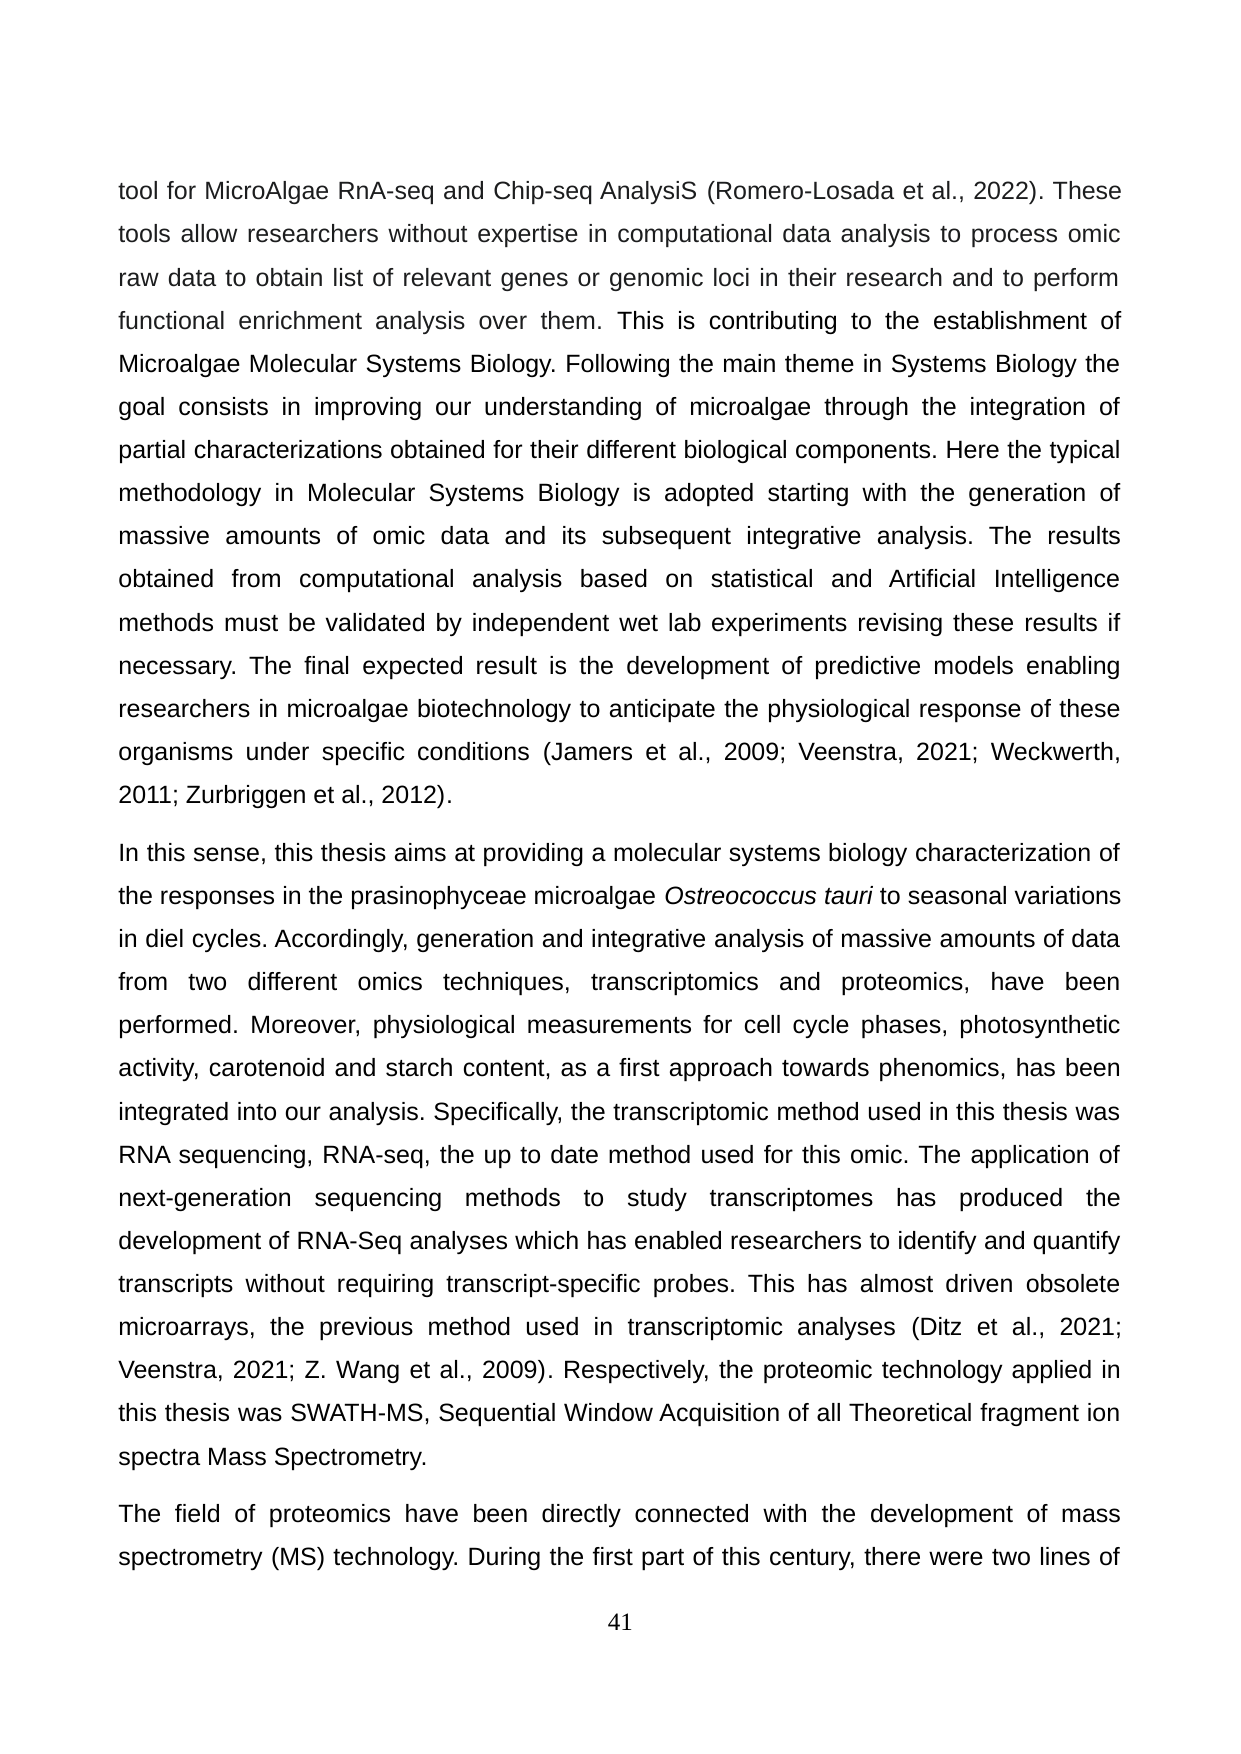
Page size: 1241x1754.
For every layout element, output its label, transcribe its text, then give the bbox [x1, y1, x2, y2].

text In this sense, this thesis aims at providing a molecular systems biology characterization of the responses in the prasinophyceae microalgae Ostreococcus tauri to seasonal variations in diel cycles. Accordingly, generation and integrative analysis of massive amounts of data from two different omics techniques, transcriptomics and proteomics, have been performed. Moreover, physiological measurements for cell cycle phases, photosynthetic activity, carotenoid and starch content, as a first approach towards phenomics, has been integrated into our analysis. Specifically, the transcriptomic method used in this thesis was RNA sequencing, RNA-seq, the up to date method used for this omic. The application of next-generation sequencing methods to study transcriptomes has produced the development of RNA-Seq analyses which has enabled researchers to identify and quantify transcripts without requiring transcript-specific probes. This has almost driven obsolete microarrays, the previous method used in transcriptomic analyses (Ditz et al., 2021; Veenstra, 2021; Z. Wang et al., 2009)⁠. Respectively, the proteomic technology applied in this thesis was SWATH-MS, Sequential Window Acquisition of all Theoretical fragment ion spectra Mass Spectrometry. [118, 838, 1122, 1470]
text The field of proteomics have been directly connected with the development of mass spectrometry (MS) technology. During the first part of this century, there were two lines of [118, 1499, 1122, 1571]
text tool for MicroAlgae RnA-seq and Chip-seq AnalysiS (Romero-Losada et al., 2022)⁠. These tools allow researchers without expertise in computational data analysis to process omic raw data to obtain list of relevant genes or genomic loci in their research and to perform functional enrichment analysis over them. This is contributing to the establishment of Microalgae Molecular Systems Biology. Following the main theme in Systems Biology the goal consists in improving our understanding of microalgae through the integration of partial characterizations obtained for their different biological components. Here the typical methodology in Molecular Systems Biology is adopted starting with the generation of massive amounts of omic data and its subsequent integrative analysis. The results obtained from computational analysis based on statistical and Artificial Intelligence methods must be validated by independent wet lab experiments revising these results if necessary. The final expected result is the development of predictive models enabling researchers in microalgae biotechnology to anticipate the physiological response of these organisms under specific conditions (Jamers et al., 2009; Veenstra, 2021; Weckwerth, 2011; Zurbriggen et al., 2012)⁠. [118, 176, 1122, 809]
